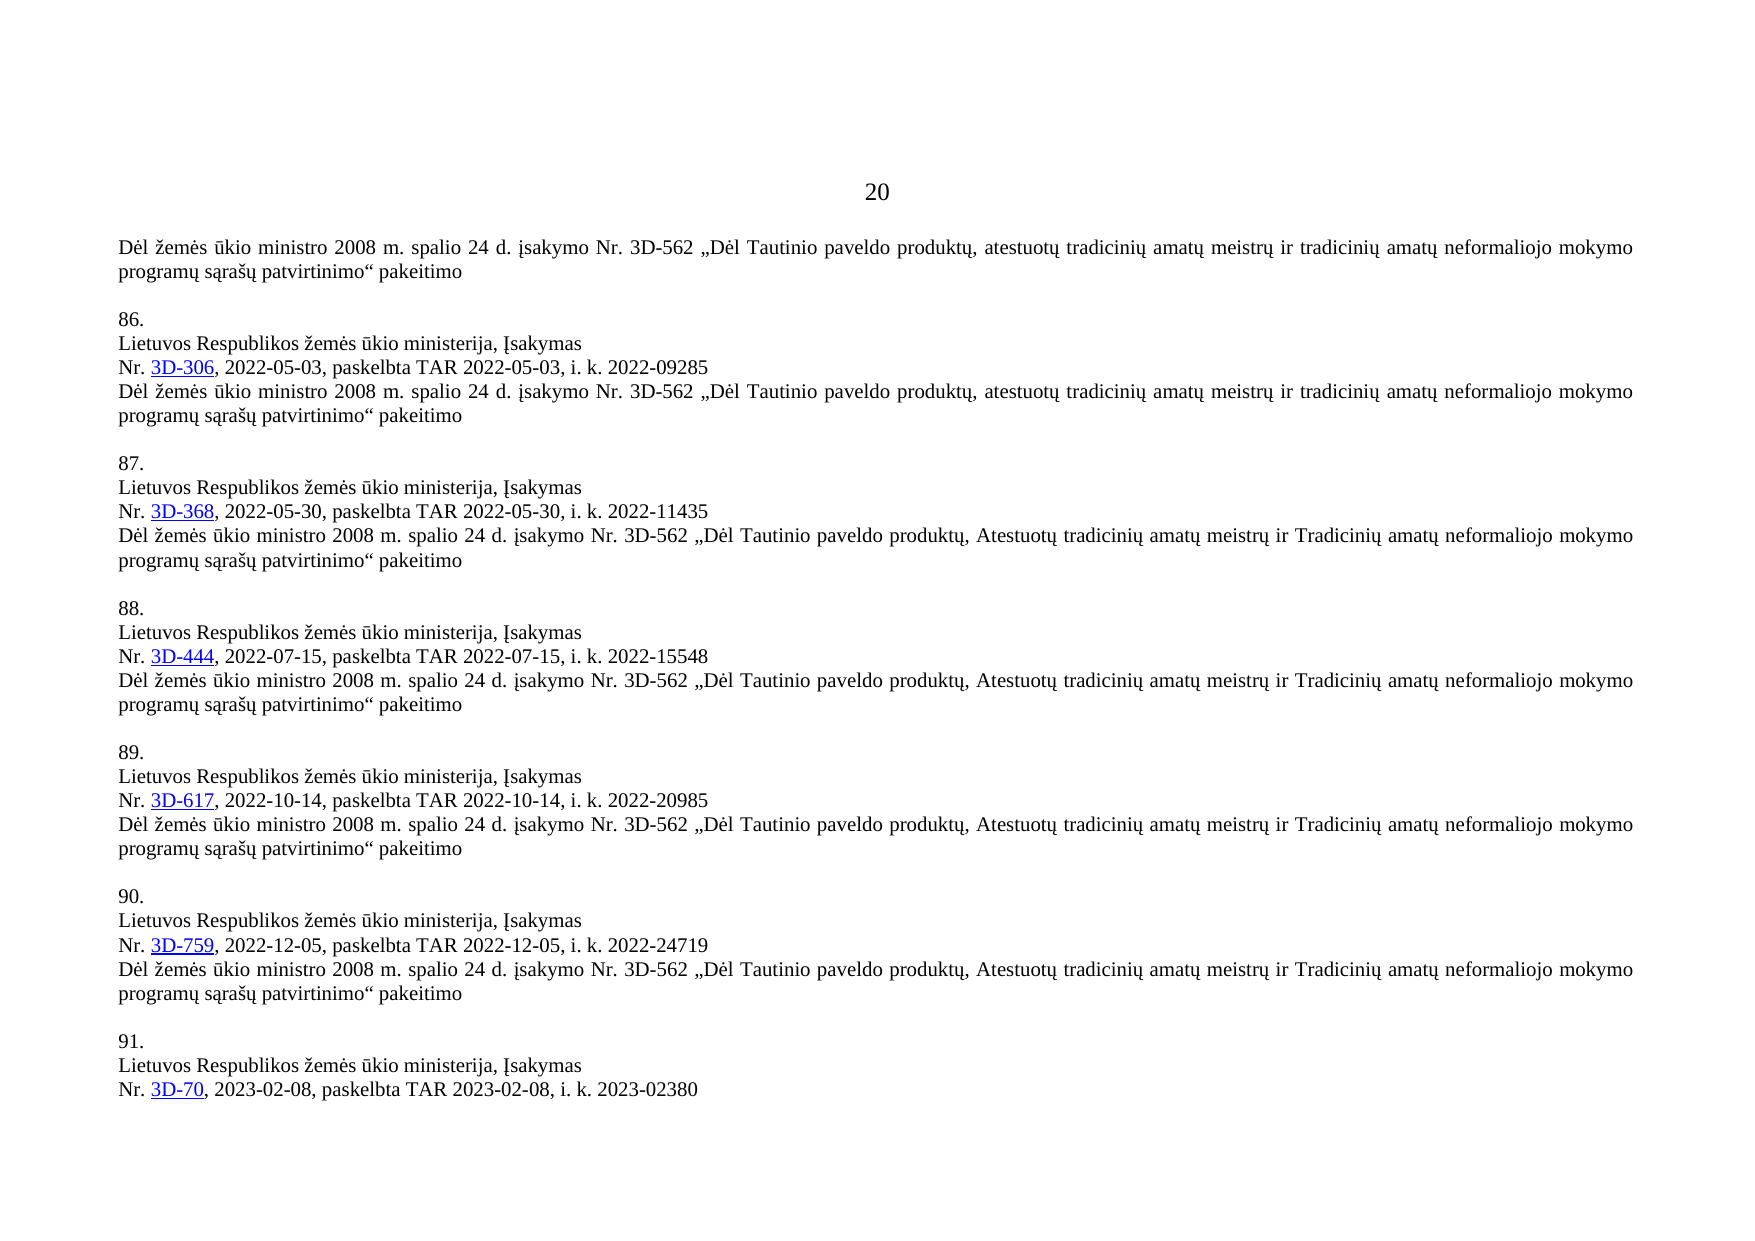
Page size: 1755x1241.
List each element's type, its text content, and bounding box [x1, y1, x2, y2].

text 89. [118, 740, 1636, 764]
text Lietuvos Respublikos žemės ūkio ministerija, Įsakymas [118, 331, 1636, 355]
text Lietuvos Respublikos žemės ūkio ministerija, Įsakymas [118, 908, 1636, 932]
text 86. [118, 307, 1636, 331]
text Dėl žemės ūkio ministro 2008 m. spalio 24 d. įsakymo Nr. 3D-562 „Dėl Tautinio paveldo produktų, Atestuotų tradicinių amatų meistrų ir Tradicinių amatų neformaliojo mokymo programų sąrašų patvirtinimo“ pakeitimo [118, 523, 1636, 572]
text Lietuvos Respublikos žemės ūkio ministerija, Įsakymas [118, 620, 1636, 644]
text Nr. 3D-70, 2023-02-08, paskelbta TAR 2023-02-08, i. k. 2023-02380 [118, 1077, 1636, 1101]
text 88. [118, 596, 1636, 620]
text Nr. 3D-759, 2022-12-05, paskelbta TAR 2022-12-05, i. k. 2022-24719 [118, 932, 1636, 957]
text Dėl žemės ūkio ministro 2008 m. spalio 24 d. įsakymo Nr. 3D-562 „Dėl Tautinio paveldo produktų, Atestuotų tradicinių amatų meistrų ir Tradicinių amatų neformaliojo mokymo programų sąrašų patvirtinimo“ pakeitimo [118, 812, 1636, 860]
text Dėl žemės ūkio ministro 2008 m. spalio 24 d. įsakymo Nr. 3D-562 „Dėl Tautinio paveldo produktų, Atestuotų tradicinių amatų meistrų ir Tradicinių amatų neformaliojo mokymo programų sąrašų patvirtinimo“ pakeitimo [118, 668, 1636, 716]
text 90. [118, 884, 1636, 908]
text Dėl žemės ūkio ministro 2008 m. spalio 24 d. įsakymo Nr. 3D-562 „Dėl Tautinio paveldo produktų, atestuotų tradicinių amatų meistrų ir tradicinių amatų neformaliojo mokymo programų sąrašų patvirtinimo“ pakeitimo [118, 235, 1636, 283]
text Nr. 3D-368, 2022-05-30, paskelbta TAR 2022-05-30, i. k. 2022-11435 [118, 499, 1636, 523]
text 91. [118, 1029, 1636, 1053]
text Lietuvos Respublikos žemės ūkio ministerija, Įsakymas [118, 475, 1636, 499]
text Lietuvos Respublikos žemės ūkio ministerija, Įsakymas [118, 764, 1636, 788]
text Dėl žemės ūkio ministro 2008 m. spalio 24 d. įsakymo Nr. 3D-562 „Dėl Tautinio paveldo produktų, Atestuotų tradicinių amatų meistrų ir Tradicinių amatų neformaliojo mokymo programų sąrašų patvirtinimo“ pakeitimo [118, 957, 1636, 1005]
text Nr. 3D-617, 2022-10-14, paskelbta TAR 2022-10-14, i. k. 2022-20985 [118, 788, 1636, 812]
text 87. [118, 451, 1636, 475]
text Nr. 3D-444, 2022-07-15, paskelbta TAR 2022-07-15, i. k. 2022-15548 [118, 644, 1636, 668]
text Lietuvos Respublikos žemės ūkio ministerija, Įsakymas [118, 1053, 1636, 1077]
text Dėl žemės ūkio ministro 2008 m. spalio 24 d. įsakymo Nr. 3D-562 „Dėl Tautinio paveldo produktų, atestuotų tradicinių amatų meistrų ir tradicinių amatų neformaliojo mokymo programų sąrašų patvirtinimo“ pakeitimo [118, 379, 1636, 427]
text Nr. 3D-306, 2022-05-03, paskelbta TAR 2022-05-03, i. k. 2022-09285 [118, 355, 1636, 379]
